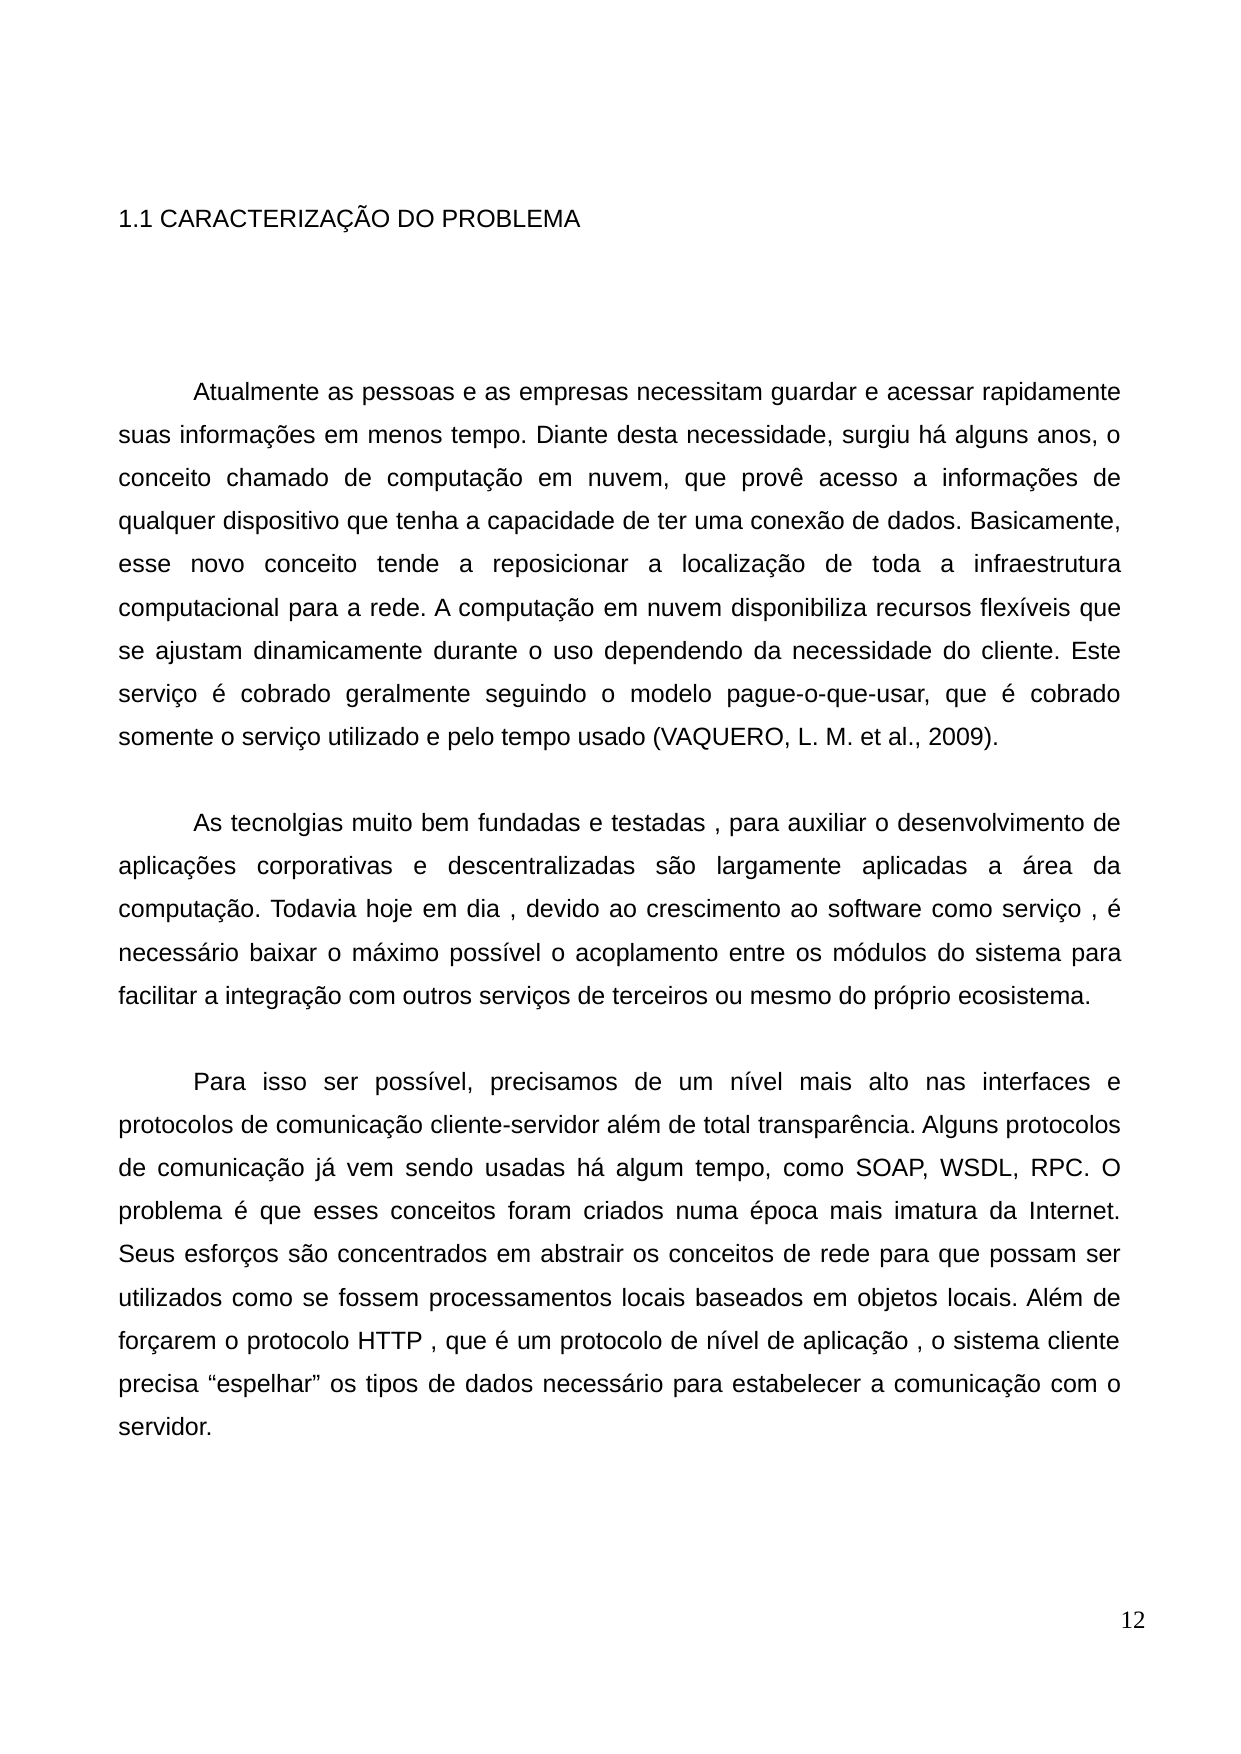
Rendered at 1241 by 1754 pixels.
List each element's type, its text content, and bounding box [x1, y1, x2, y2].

text Atualmente as pessoas e as empresas necessitam guardar e acessar rapidamente suas informações em menos tempo. Diante desta necessidade, surgiu há alguns anos, o conceito chamado de computação em nuvem, que provê acesso a informações de qualquer dispositivo que tenha a capacidade de ter uma conexão de dados. Basicamente, esse novo conceito tende a reposicionar a localização de toda a infraestrutura computacional para a rede. A computação em nuvem disponibiliza recursos flexíveis que se ajustam dinamicamente durante o uso dependendo da necessidade do cliente. Este serviço é cobrado geralmente seguindo o modelo pague-o-que-usar, que é cobrado somente o serviço utilizado e pelo tempo usado (VAQUERO, L. M. et al., 2009). [118, 377, 1123, 751]
text 1.1 CARACTERIZAÇÃO DO PROBLEMA [118, 204, 1123, 233]
text Para isso ser possível, precisamos de um nível mais alto nas interfaces e protocolos de comunicação cliente-servidor além de total transparência. Alguns protocolos de comunicação já vem sendo usadas há algum tempo, como SOAP, WSDL, RPC. O problema é que esses conceitos foram criados numa época mais imatura da Internet. Seus esforços são concentrados em abstrair os conceitos de rede para que possam ser utilizados como se fossem processamentos locais baseados em objetos locais. Além de forçarem o protocolo HTTP , que é um protocolo de nível de aplicação , o sistema cliente precisa “espelhar” os tipos de dados necessário para estabelecer a comunicação com o servidor. [118, 1067, 1123, 1441]
text As tecnolgias muito bem fundadas e testadas , para auxiliar o desenvolvimento de aplicações corporativas e descentralizadas são largamente aplicadas a área da computação. Todavia hoje em dia , devido ao crescimento ao software como serviço , é necessário baixar o máximo possível o acoplamento entre os módulos do sistema para facilitar a integração com outros serviços de terceiros ou mesmo do próprio ecosistema. [118, 808, 1123, 1009]
